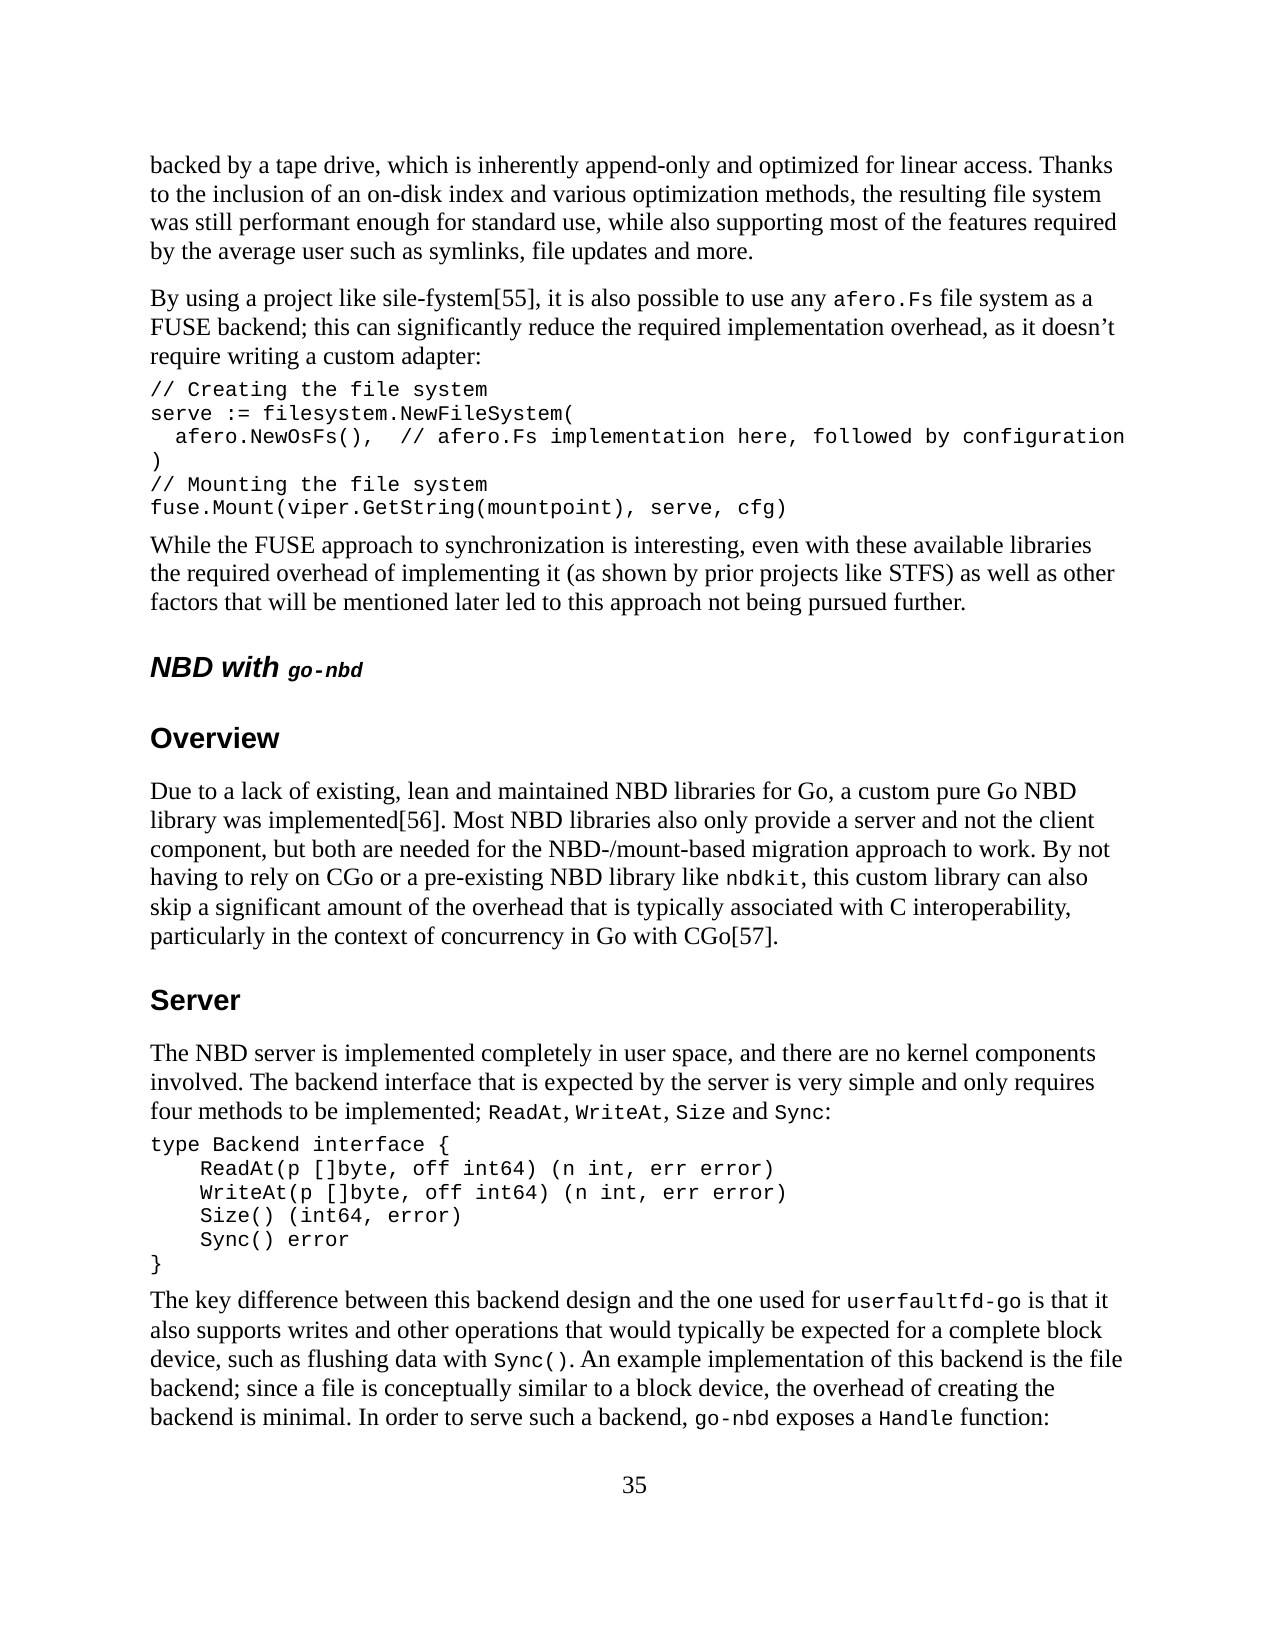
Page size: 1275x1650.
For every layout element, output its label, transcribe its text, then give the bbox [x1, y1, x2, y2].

text Sync() error [150, 1229, 1125, 1253]
text Due to a lack of existing, lean and maintained NBD libraries for Go, a custom pure Go NBD library was implemented[56]. Most NBD libraries also only provide a server and not the client component, but both are needed for the NBD-/mount-based migration approach to work. By not having to rely on CGo or a pre-existing NBD library like nbdkit, this custom library can also skip a significant amount of the overhead that is typically associated with C interoperability, particularly in the context of concurrency in Go with CGo[57]. [150, 776, 1125, 949]
text type Backend interface { [150, 1134, 1125, 1158]
text The key difference between this backend design and the one used for userfaultfd-go is that it also supports writes and other operations that would typically be expected for a complete block device, such as flushing data with Sync(). An example implementation of this backend is the file backend; since a file is conceptually similar to a block device, the overhead of creating the backend is minimal. In order to serve such a backend, go-nbd exposes a Handle function: [150, 1285, 1125, 1432]
text serve := filesystem.NewFileSystem( [150, 403, 1125, 426]
text fuse.Mount(viper.GetString(mountpoint), serve, cfg) [150, 497, 1125, 521]
text While the FUSE approach to synchronization is interesting, even with these available libraries the required overhead of implementing it (as shown by prior projects like STFS) as well as other factors that will be mentioned later led to this approach not being pursued further. [150, 530, 1125, 616]
text afero.NewOsFs(), // afero.Fs implementation here, followed by configuration [150, 426, 1125, 450]
text ) [150, 450, 1125, 473]
subtitle Server [150, 983, 1125, 1017]
text Size() (int64, error) [150, 1205, 1125, 1229]
text The NBD server is implemented completely in user space, and there are no kernel components involved. The backend interface that is expected by the server is very simple and only requires four methods to be implemented; ReadAt, WriteAt, Size and Sync: [150, 1038, 1125, 1126]
text // Mounting the file system [150, 473, 1125, 497]
text // Creating the file system [150, 379, 1125, 403]
text backed by a tape drive, which is inherently append-only and optimized for linear access. Thanks to the inclusion of an on-disk index and various optimization methods, the resulting file system was still performant enough for standard use, while also supporting most of the features required by the average user such as symlinks, file updates and more. [150, 150, 1125, 265]
text WriteAt(p []byte, off int64) (n int, err error) [150, 1182, 1125, 1205]
text By using a project like sile-fystem[55], it is also possible to use any afero.Fs file system as a FUSE backend; this can significantly reduce the required implementation overhead, as it doesn’t require writing a custom adapter: [150, 283, 1125, 370]
subtitle Overview [150, 721, 1125, 755]
subtitle NBD with go-nbd [150, 650, 1125, 684]
text } [150, 1253, 1125, 1276]
text ReadAt(p []byte, off int64) (n int, err error) [150, 1158, 1125, 1182]
